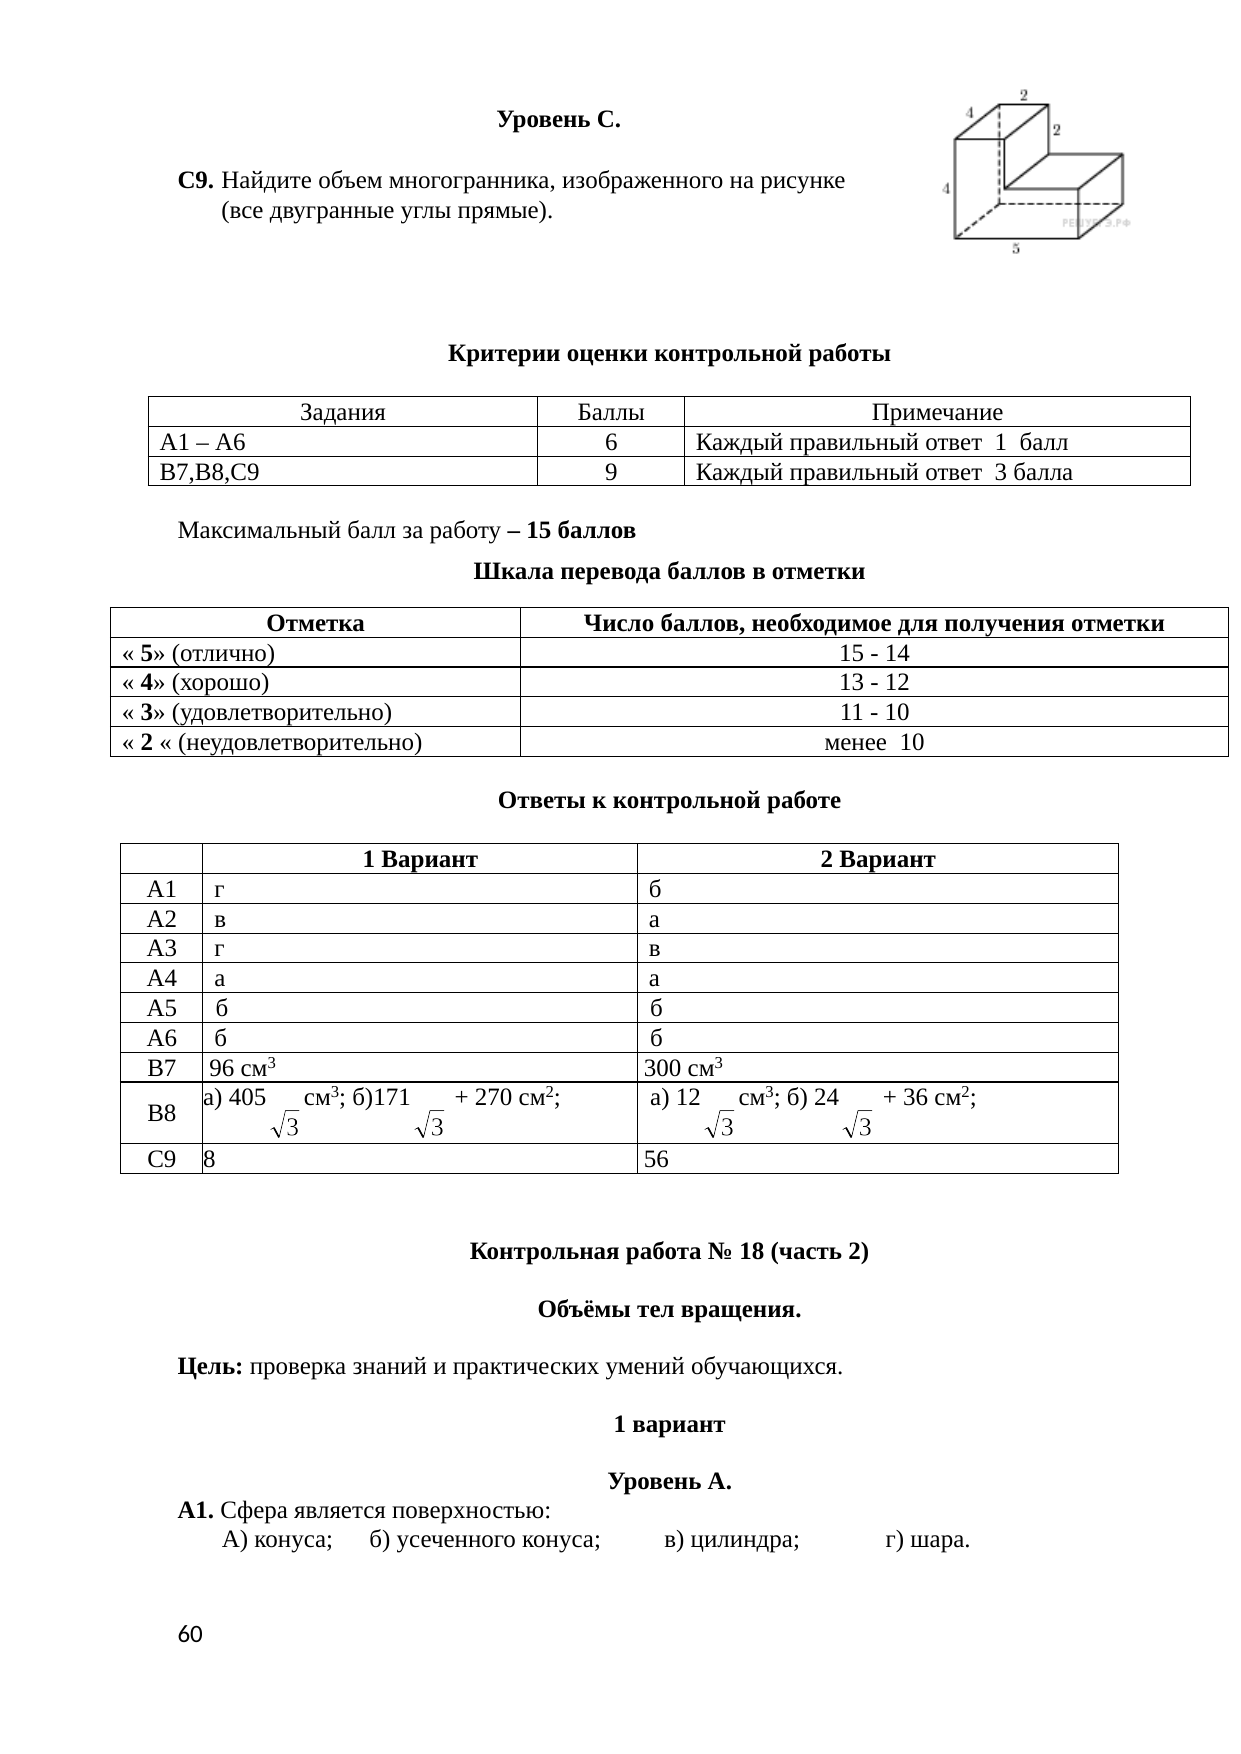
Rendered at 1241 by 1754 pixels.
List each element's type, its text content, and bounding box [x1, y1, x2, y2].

text Уровень А. [177, 1466, 1162, 1495]
table_cell 13 - 12 [521, 668, 1228, 696]
table_cell « 4» (хорошо) [111, 668, 520, 696]
text Контрольная работа № 18 (часть 2) [177, 1236, 1162, 1265]
table_header Отметка [111, 608, 520, 637]
table_cell А1 – А6 [149, 427, 537, 456]
table_cell а [638, 963, 1118, 992]
text А) конуса; б) усеченного конуса; в) цилиндра; г) шара. [222, 1524, 1162, 1553]
table_cell а) 12см3; б) 24 + 36 см2; [638, 1083, 1118, 1143]
text (все двугранные углы прямые). [177, 195, 940, 223]
table_cell 6 [538, 427, 684, 456]
text А1. Сфера является поверхностью: [177, 1495, 1162, 1524]
table_cell « 2 « (неудовлетворительно) [111, 727, 520, 756]
text С9. Найдите объем многогранника, изображенного на рисунке [177, 161, 940, 195]
table_cell А5 [121, 993, 202, 1022]
table_cell Каждый правильный ответ 1 балл [685, 427, 1190, 456]
table_cell 56 [638, 1144, 1118, 1173]
table_header Баллы [538, 397, 684, 426]
table_cell б [638, 993, 1118, 1022]
text Объёмы тел вращения. [177, 1294, 1162, 1323]
table_header Число баллов, необходимое для получения отметки [521, 608, 1228, 637]
table_cell В7,В8,С9 [149, 457, 537, 485]
table_cell а [203, 963, 637, 992]
table_cell а [638, 904, 1118, 932]
table_cell А4 [121, 963, 202, 992]
table_cell « 5» (отлично) [111, 638, 520, 666]
text Уровень С. [177, 104, 940, 132]
table_header [121, 844, 202, 873]
table_cell а) 405см3; б)171 + 270 см2; [203, 1083, 637, 1143]
text Критерии оценки контрольной работы [177, 338, 1162, 367]
table_cell 11 - 10 [521, 697, 1228, 726]
table_cell 9 [538, 457, 684, 485]
table_cell С9 [121, 1144, 202, 1173]
table_header Примечание [685, 397, 1190, 426]
table_cell А1 [121, 874, 202, 903]
text 1 вариант [177, 1409, 1162, 1438]
table_header 1 Вариант [203, 844, 637, 873]
text [1134, 104, 1162, 132]
table_cell в [638, 934, 1118, 962]
table_cell А2 [121, 904, 202, 932]
table_cell б [203, 1023, 637, 1052]
table_cell А3 [121, 934, 202, 962]
table_cell В7 [121, 1053, 202, 1081]
text Ответы к контрольной работе [177, 786, 1162, 814]
table_cell б [203, 993, 637, 1022]
table_header Задания [149, 397, 537, 426]
table_cell В8 [121, 1083, 202, 1143]
table_cell 96 см3 [203, 1053, 637, 1081]
table_cell Каждый правильный ответ 3 балла [685, 457, 1190, 485]
table_cell 15 - 14 [521, 638, 1228, 666]
table_cell б [638, 874, 1118, 903]
table_cell А6 [121, 1023, 202, 1052]
table_cell г [203, 874, 637, 903]
table_header 2 Вариант [638, 844, 1118, 873]
text Цель: проверка знаний и практических умений обучающихся. [177, 1351, 1162, 1380]
text Шкала перевода баллов в отметки [177, 556, 1162, 585]
text [1134, 195, 1162, 223]
table_cell 8 [203, 1144, 637, 1173]
table_cell б [638, 1023, 1118, 1052]
table_cell в [203, 904, 637, 932]
text Максимальный балл за работу – 15 баллов [177, 515, 1162, 544]
table_cell « 3» (удовлетворительно) [111, 697, 520, 726]
table_cell г [203, 934, 637, 962]
table_cell менее 10 [521, 727, 1228, 756]
table_cell 300 см3 [638, 1053, 1118, 1081]
